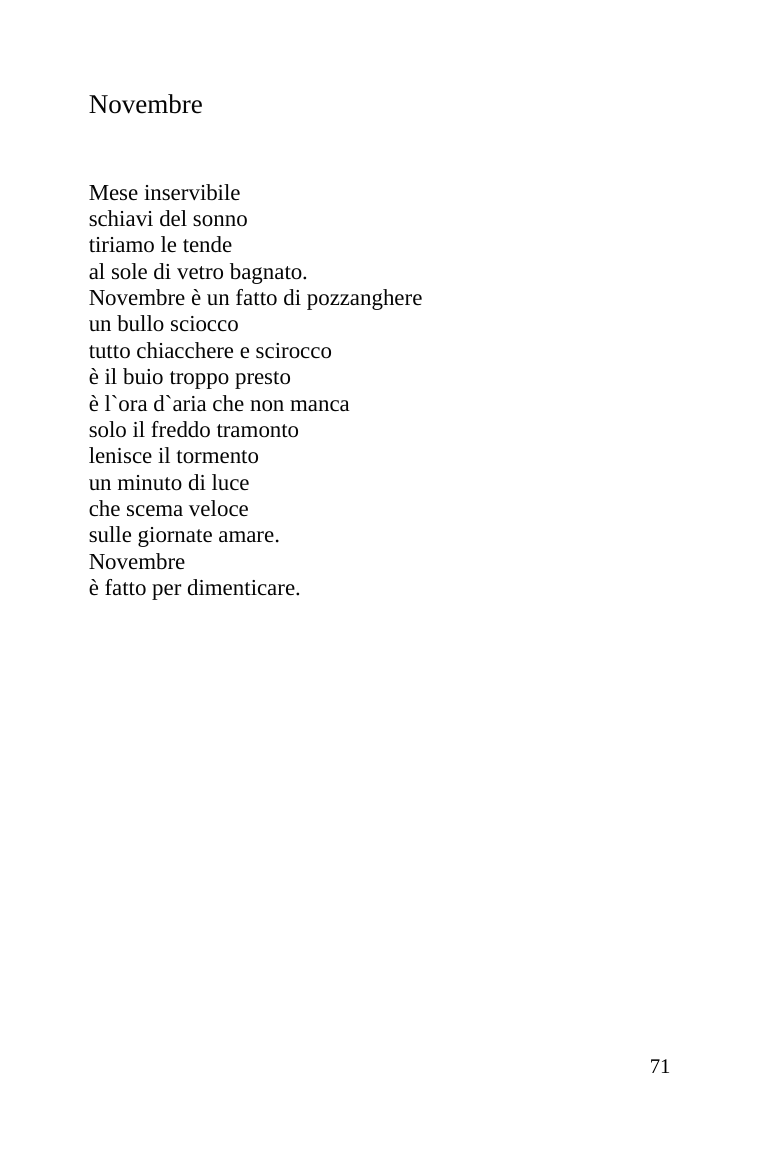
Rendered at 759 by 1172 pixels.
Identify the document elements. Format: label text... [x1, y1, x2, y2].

text un minuto di luce [88, 469, 670, 495]
text lenisce il tormento [88, 442, 670, 469]
text è il buio troppo presto [88, 363, 670, 389]
text sulle giornate amare. [88, 521, 670, 548]
text Mese inservibile [88, 179, 670, 205]
text è l`ora d`aria che non manca [88, 389, 670, 416]
text tiriamo le tende [88, 231, 670, 258]
text Novembre è un fatto di pozzanghere [88, 284, 670, 311]
text al sole di vetro bagnato. [88, 258, 670, 284]
text è fatto per dimenticare. [88, 574, 670, 600]
text che scema veloce [88, 495, 670, 521]
text solo il freddo tramonto [88, 416, 670, 442]
text schiavi del sonno [88, 205, 670, 231]
text un bullo sciocco [88, 311, 670, 337]
text Novembre [88, 548, 670, 574]
text Novembre [88, 88, 670, 120]
text tutto chiacchere e scirocco [88, 337, 670, 363]
